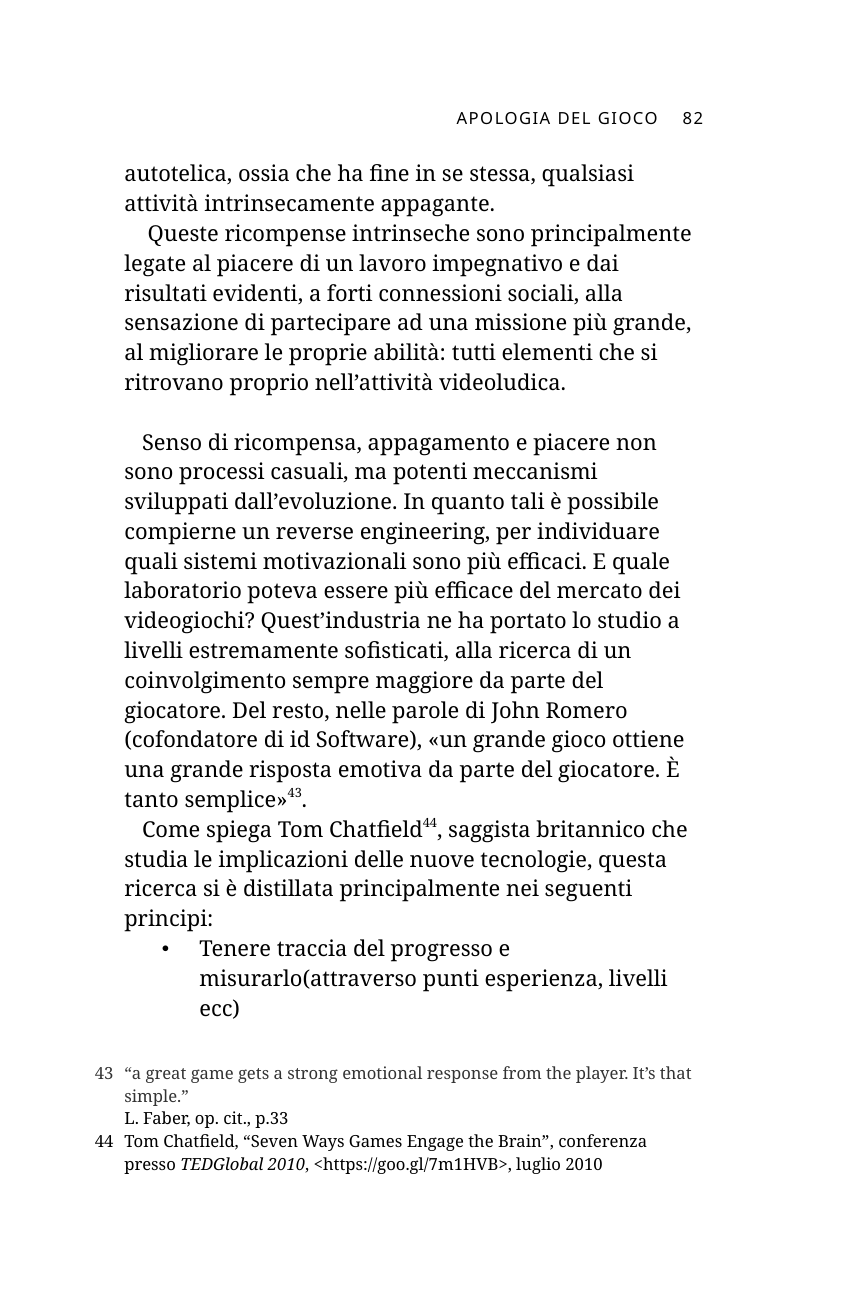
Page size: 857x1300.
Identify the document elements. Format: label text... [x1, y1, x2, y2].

text Senso di ricompensa, appagamento e piacere non sono processi casuali, ma potenti meccanismi sviluppati dall’evoluzione. In quanto tali è possibile compierne un reverse engineering, per individuare quali sistemi motivazionali sono più efficaci. E quale laboratorio poteva essere più efficace del mercato dei videogiochi? Quest’industria ne ha portato lo studio a livelli estremamente sofisticati, alla ricerca di un coinvolgimento sempre maggiore da parte del giocatore. Del resto, nelle parole di John Romero (cofondatore di id Software), «un grande gioco ottiene una grande risposta emotiva da parte del giocatore. È tanto semplice». [124, 427, 703, 814]
text Tom Chatfield, “Seven Ways Games Engage the Brain”, conferenza presso TEDGlobal 2010, <https://goo.gl/7m1HVB>, luglio 2010 [94, 1130, 703, 1175]
text Come spiega Tom Chatfield, saggista britannico che studia le implicazioni delle nuove tecnologie, questa ricerca si è distillata principalmente nei seguenti principi: [124, 814, 703, 933]
text autotelica, ossia che ha fine in se stessa, qualsiasi attività intrinsecamente appagante. [124, 158, 703, 218]
list Tenere traccia del progresso e misurarlo(attraverso punti esperienza, livelli ecc) [162, 933, 703, 1022]
text L. Faber, op. cit., p.33 [94, 1107, 703, 1130]
text “a great game gets a strong emotional response from the player. It’s that simple.” [94, 1062, 703, 1107]
text Queste ricompense intrinseche sono principalmente legate al piacere di un lavoro impegnativo e dai risultati evidenti, a forti connessioni sociali, alla sensazione di partecipare ad una missione più grande, al migliorare le proprie abilità: tutti elementi che si ritrovano proprio nell’attività videoludica. [124, 218, 703, 397]
